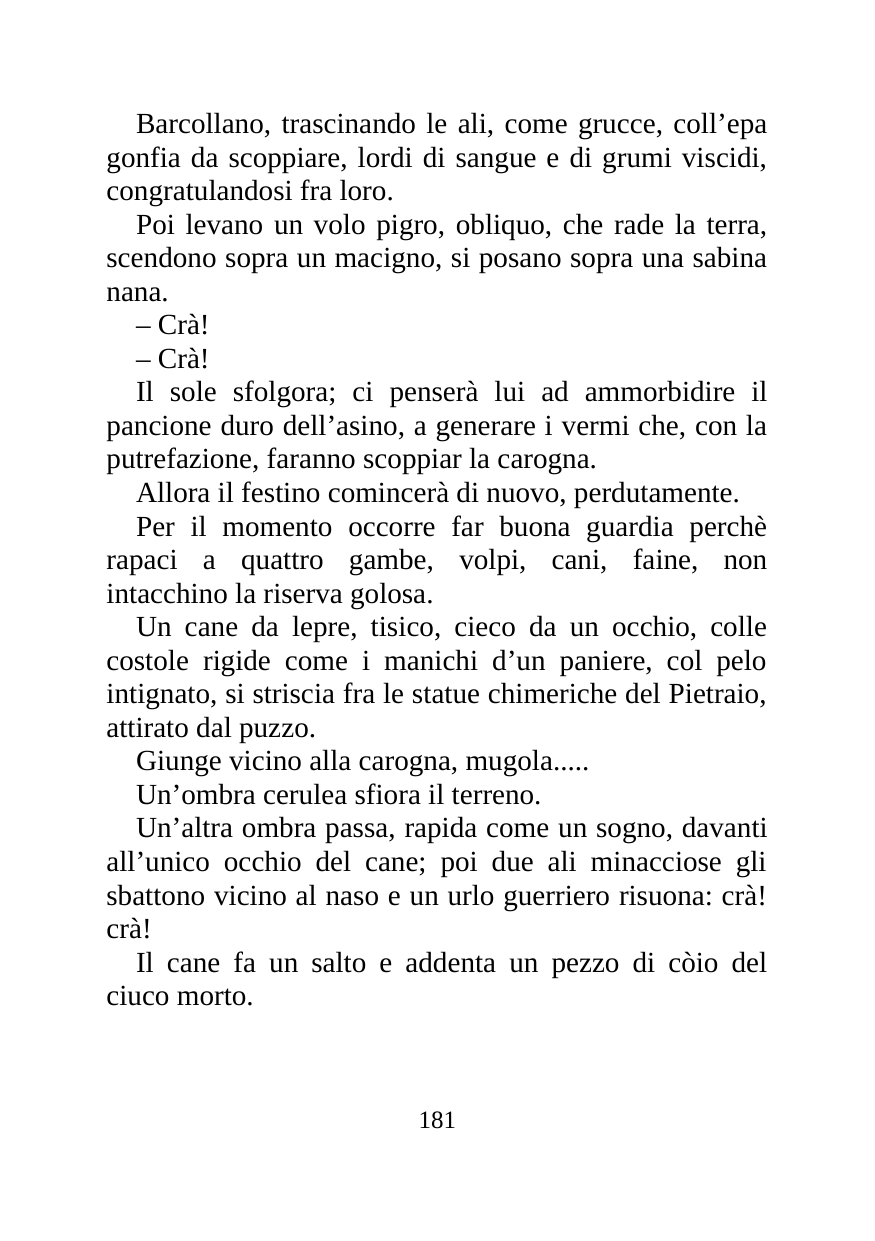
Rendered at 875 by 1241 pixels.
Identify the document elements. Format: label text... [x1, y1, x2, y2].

text Per il momento occorre far buona guardia perchè rapaci a quattro gambe, volpi, cani, faine, non intacchino la riserva golosa. [106, 509, 768, 609]
text Poi levano un volo pigro, obliquo, che rade la terra, scendono sopra un macigno, si posano sopra una sabina nana. [106, 207, 768, 307]
text Un’ombra cerulea sfiora il terreno. [106, 777, 768, 811]
text – Crà! [106, 341, 768, 374]
text Giunge vicino alla carogna, mugola..... [106, 743, 768, 777]
text Barcollano, trascinando le ali, come grucce, coll’epa gonfia da scoppiare, lordi di sangue e di grumi viscidi, congratulandosi fra loro. [106, 106, 768, 207]
text Il cane fa un salto e addenta un pezzo di còio del ciuco morto. [106, 945, 768, 1012]
text Allora il festino comincerà di nuovo, perdutamente. [106, 475, 768, 509]
text Un cane da lepre, tisico, cieco da un occhio, colle costole rigide come i manichi d’un paniere, col pelo intignato, si striscia fra le statue chimeriche del Pietraio, attirato dal puzzo. [106, 609, 768, 743]
text Il sole sfolgora; ci penserà lui ad ammorbidire il pancione duro dell’asino, a generare i vermi che, con la putrefazione, faranno scoppiar la carogna. [106, 374, 768, 475]
text – Crà! [106, 307, 768, 341]
text Un’altra ombra passa, rapida come un sogno, davanti all’unico occhio del cane; poi due ali minacciose gli sbattono vicino al naso e un urlo guerriero risuona: crà! crà! [106, 811, 768, 945]
